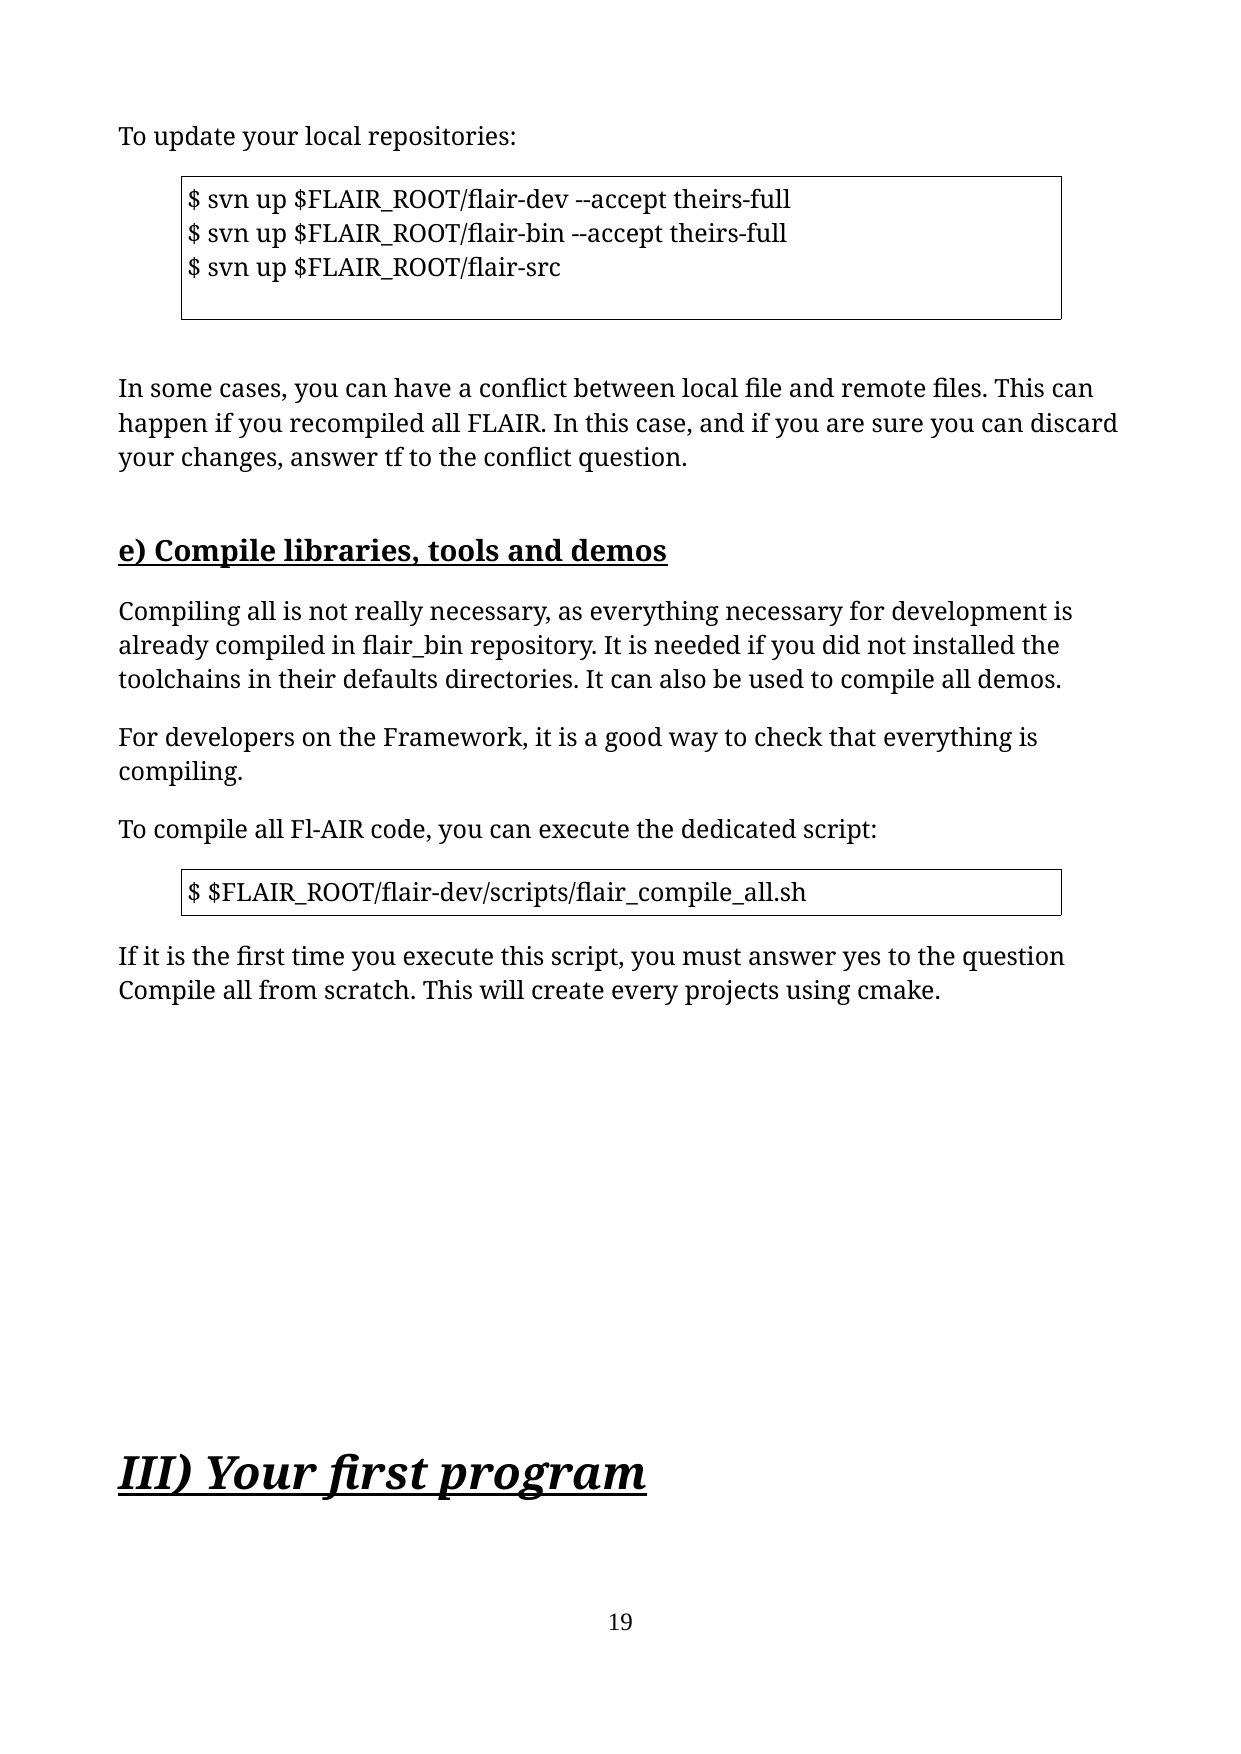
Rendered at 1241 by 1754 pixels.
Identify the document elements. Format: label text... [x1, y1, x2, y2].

text To compile all Fl-AIR code, you can execute the dedicated script: [118, 811, 1122, 845]
table_header $ $FLAIR_ROOT/flair-dev/scripts/flair_compile_all.sh [182, 870, 1061, 915]
text To update your local repositories: [118, 118, 1122, 152]
text e) Compile libraries, tools and demos [118, 530, 1122, 570]
text Compiling all is not really necessary, as everything necessary for development is already compiled in flair_bin repository. It is needed if you did not installed the toolchains in their defaults directories. It can also be used to compile all demos. [118, 594, 1122, 696]
table_header $ svn up $FLAIR_ROOT/flair-dev --accept theirs-full $ svn up $FLAIR_ROOT/flair-bin --accept theirs-full $ svn up $FLAIR_ROOT/flair-src [182, 177, 1061, 319]
text In some cases, you can have a conflict between local file and remote files. This can happen if you recompiled all FLAIR. In this case, and if you are sure you can discard your changes, answer tf to the conflict question. [118, 371, 1122, 473]
text For developers on the Framework, it is a good way to check that everything is compiling. [118, 719, 1122, 788]
subtitle III) Your first program [118, 1440, 1122, 1503]
text If it is the first time you execute this script, you must answer yes to the question Compile all from scratch. This will create every projects using cmake. [118, 938, 1122, 1007]
